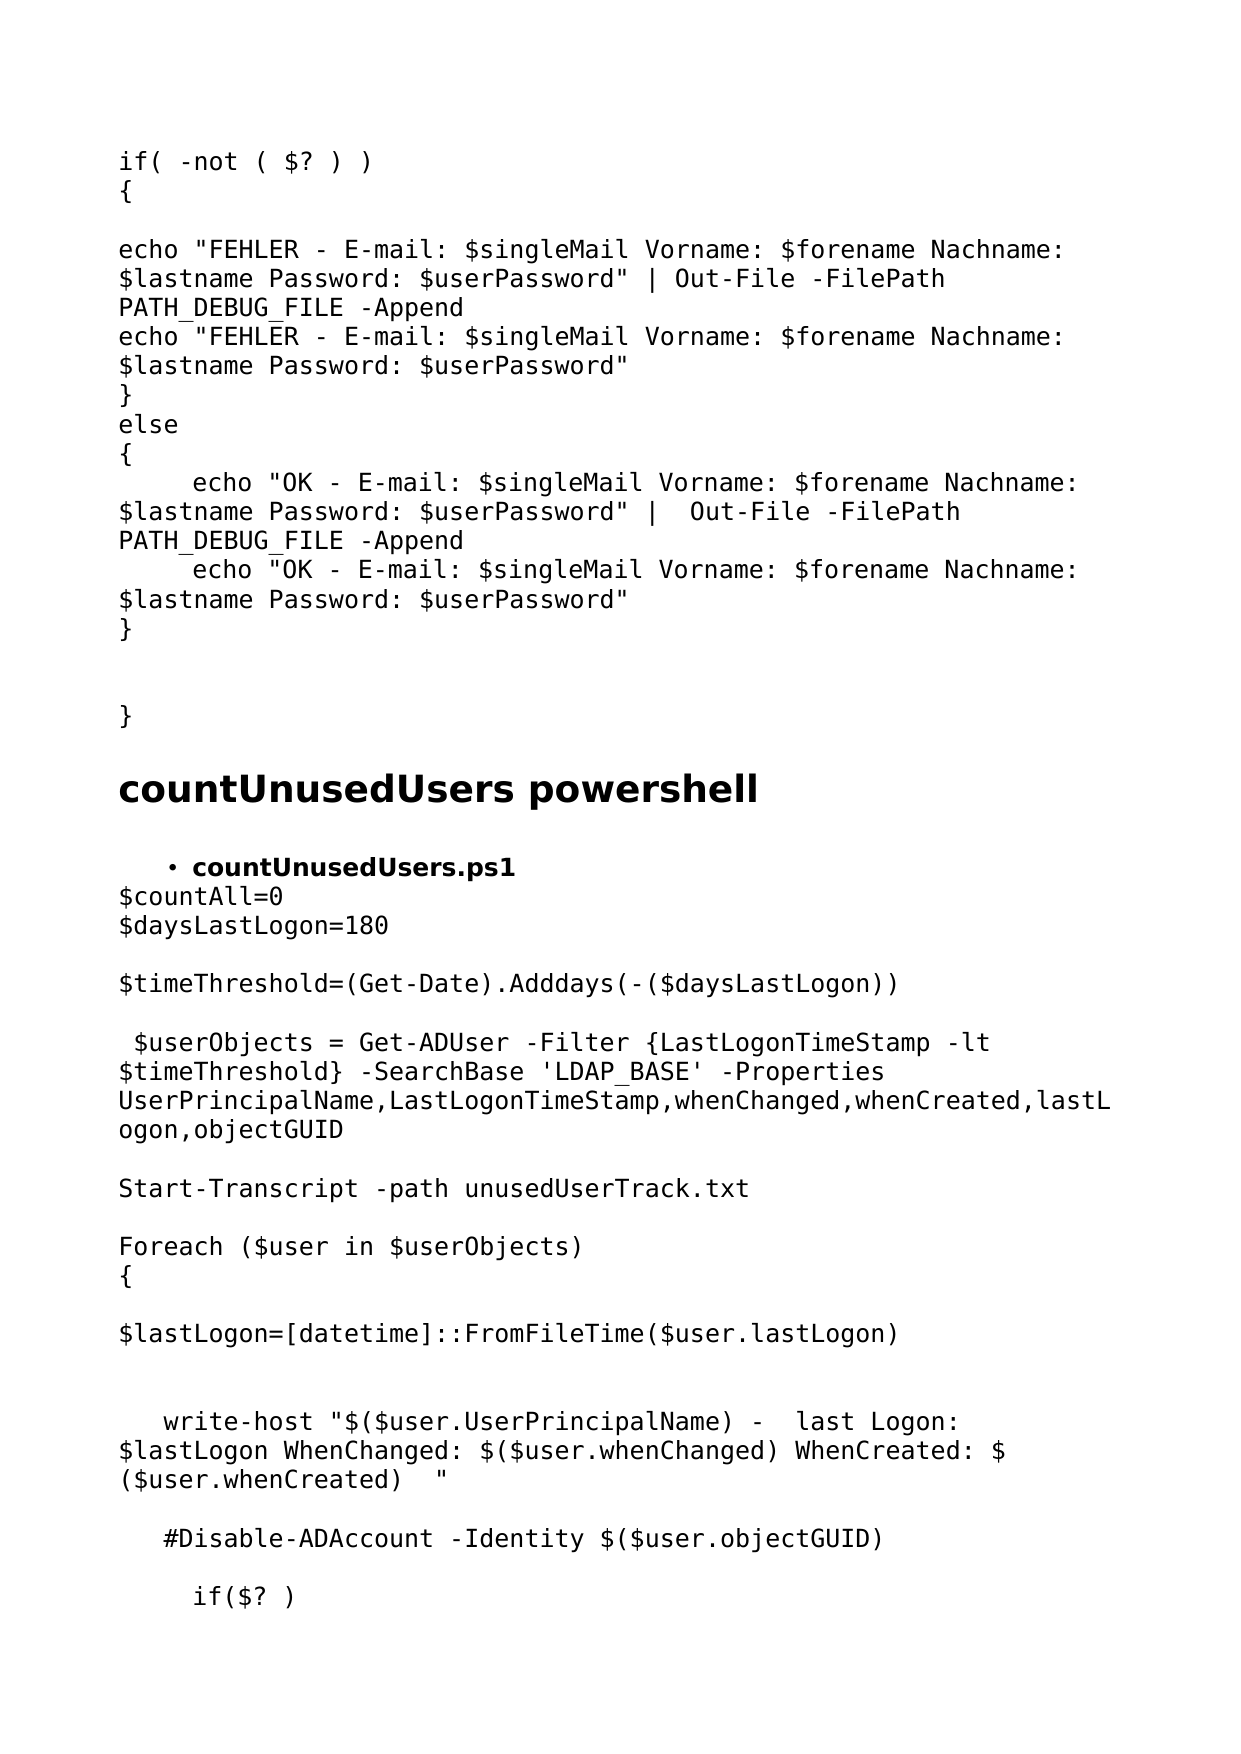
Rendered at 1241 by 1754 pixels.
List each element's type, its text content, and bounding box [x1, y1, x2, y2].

subtitle countUnusedUsers powershell [118, 767, 1122, 811]
text $countAll=0 $daysLastLogon=180 $timeThreshold=(Get-Date).Adddays(-($daysLastLogon)) $userObjects = Get-ADUser -Filter {LastLogonTimeStamp -lt $timeThreshold} -SearchBase 'LDAP_BASE' -Properties UserPrincipalName,LastLogonTimeStamp,whenChanged,whenCreated,lastLogon,objectGUID Start-Transcript -path unusedUserTrack.txt Foreach ($user in $userObjects) { $lastLogon=[datetime]::FromFileTime($user.lastLogon) write-host "$($user.UserPrincipalName) - last Logon: $lastLogon WhenChanged: $($user.whenChanged) WhenCreated: $($user.whenCreated) " #Disable-ADAccount -Identity $($user.objectGUID) if($? ) [118, 882, 1122, 1611]
list countUnusedUsers.ps1 [177, 853, 1122, 882]
text if( -not ( $? ) ) { echo "FEHLER - E-mail: $singleMail Vorname: $forename Nachname: $lastname Password: $userPassword" | Out-File -FilePath PATH_DEBUG_FILE -Append echo "FEHLER - E-mail: $singleMail Vorname: $forename Nachname: $lastname Password: $userPassword" } else { echo "OK - E-mail: $singleMail Vorname: $forename Nachname: $lastname Password: $userPassword" | Out-File -FilePath PATH_DEBUG_FILE -Append echo "OK - E-mail: $singleMail Vorname: $forename Nachname: $lastname Password: $userPassword" } } [118, 118, 1122, 731]
